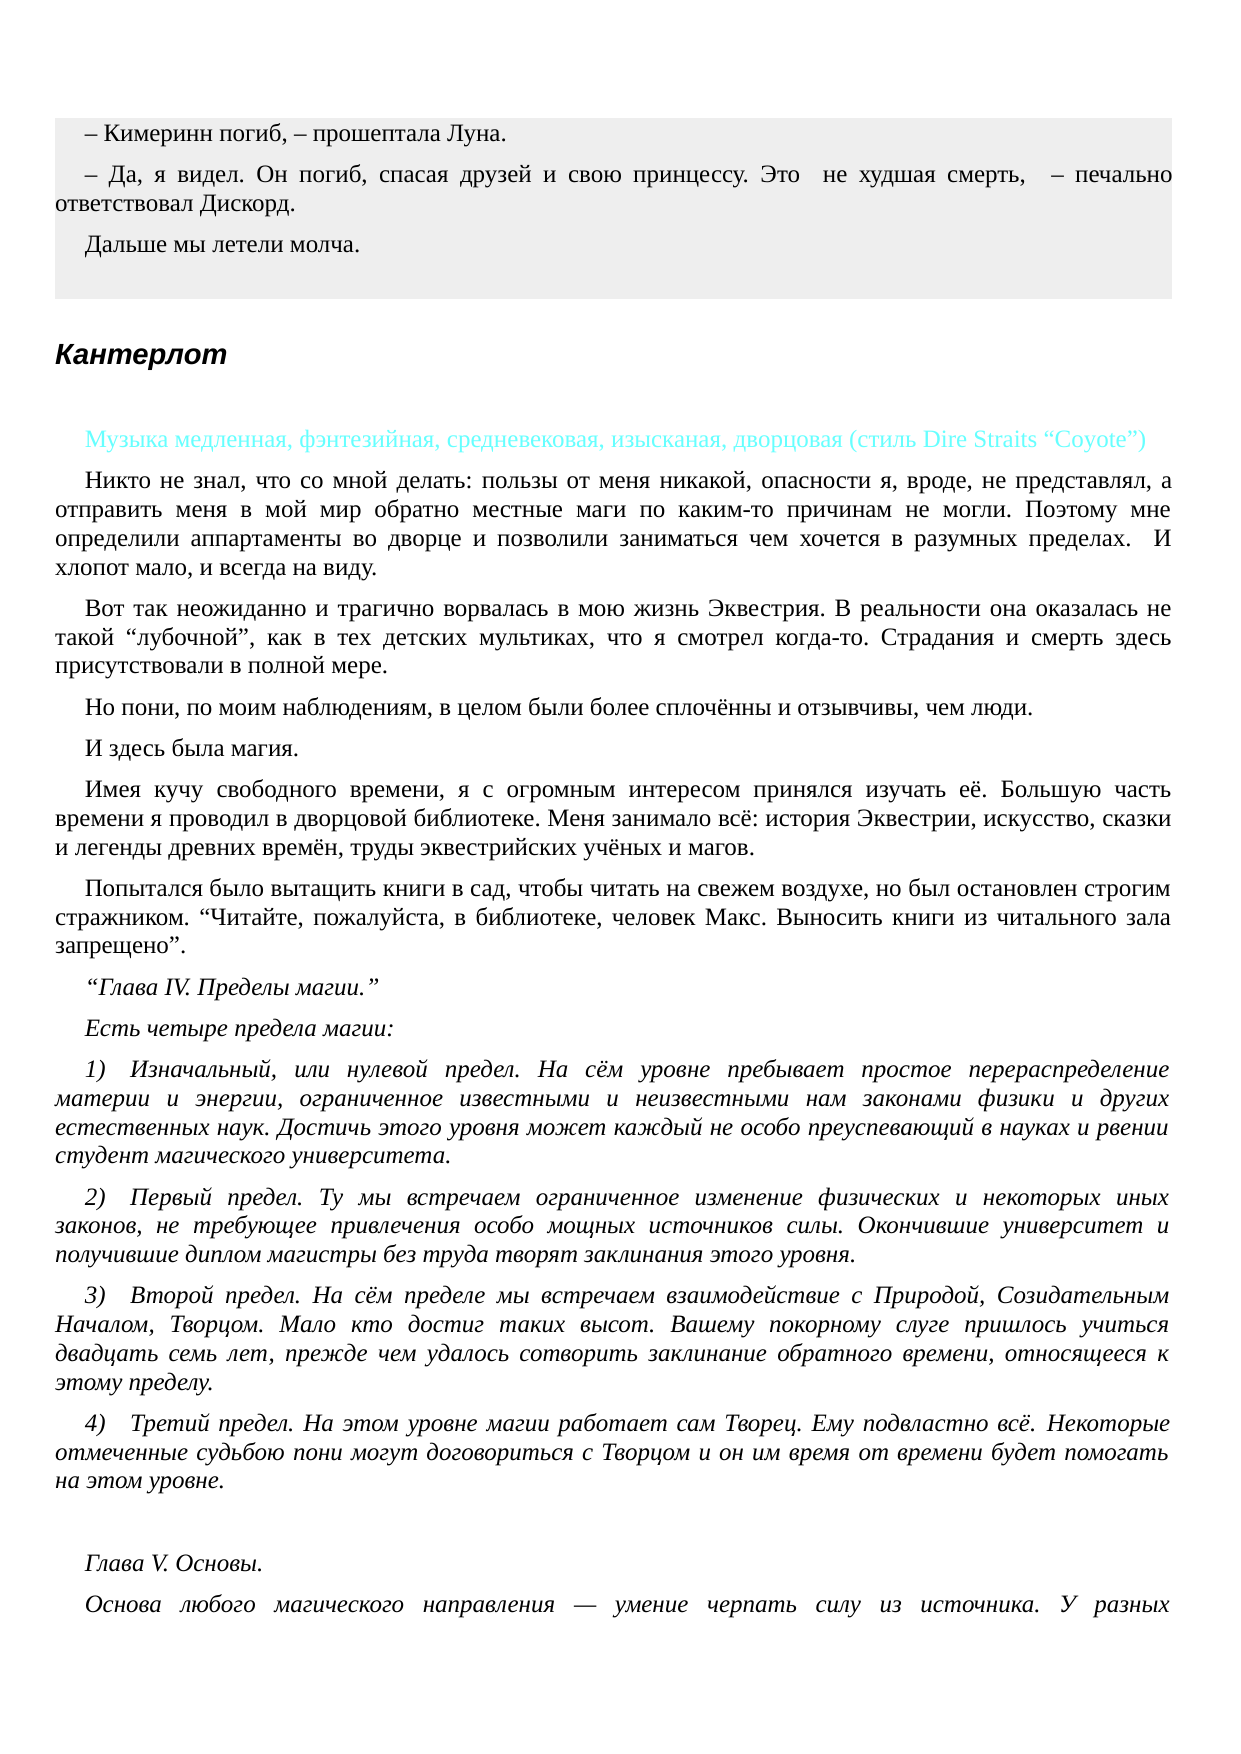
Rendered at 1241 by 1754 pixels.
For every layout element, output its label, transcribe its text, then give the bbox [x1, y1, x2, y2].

text Глава V. Основы. [55, 1548, 1172, 1577]
text Дальше мы летели молча. [55, 229, 1172, 258]
text Но пони, по моим наблюдениям, в целом были более сплочённы и отзывчивы, чем люди. [55, 692, 1172, 720]
list Первый предел. Ту мы встречаем ограниченное изменение физических и некоторых иных законов, не требующее привлечения особо мощных источников силы. Окончившие университет и получившие диплом магистры без труда творят заклинания этого уровня. [55, 1182, 1172, 1268]
text Есть четыре предела магии: [55, 1013, 1172, 1042]
text Музыка медленная, фэнтезийная, средневековая, изысканая, дворцовая (стиль Dire Straits “Coyote”) [55, 424, 1172, 453]
subtitle Кантерлот [55, 337, 1172, 370]
text – Да, я видел. Он погиб, спасая друзей и свою принцессу. Это не худшая смерть, – печально ответствовал Дискорд. [55, 159, 1172, 217]
text И здесь была магия. [55, 733, 1172, 762]
text Основа любого магического направления — умение черпать силу из источника. У разных [55, 1589, 1172, 1618]
list Изначальный, или нулевой предел. На сём уровне пребывает простое перераспределение материи и энергии, ограниченное известными и неизвестными нам законами физики и других естественных наук. Достичь этого уровня может каждый не особо преуспевающий в науках и рвении студент магического университета. [55, 1054, 1172, 1169]
list Третий предел. На этом уровне магии работает сам Творец. Ему подвластно всё. Некоторые отмеченные судьбою пони могут договориться с Творцом и он им время от времени будет помогать на этом уровне. [55, 1408, 1172, 1494]
text – Кимеринн погиб, – прошептала Луна. [55, 118, 1172, 147]
text Попытался было вытащить книги в сад, чтобы читать на свежем воздухе, но был остановлен строгим стражником. “Читайте, пожалуйста, в библиотеке, человек Макс. Выносить книги из читального зала запрещено”. [55, 873, 1172, 959]
list Второй предел. На сём пределе мы встречаем взаимодействие с Природой, Созидательным Началом, Творцом. Мало кто достиг таких высот. Вашему покорному слуге пришлось учиться двадцать семь лет, прежде чем удалось сотворить заклинание обратного времени, относящееся к этому пределу. [55, 1280, 1172, 1395]
text Вот так неожиданно и трагично ворвалась в мою жизнь Эквестрия. В реальности она оказалась не такой “лубочной”, как в тех детских мультиках, что я смотрел когда-то. Страдания и смерть здесь присутствовали в полной мере. [55, 593, 1172, 679]
text Имея кучу свободного времени, я с огромным интересом принялся изучать её. Большую часть времени я проводил в дворцовой библиотеке. Меня занимало всё: история Эквестрии, искусство, сказки и легенды древних времён, труды эквестрийских учёных и магов. [55, 774, 1172, 860]
text Никто не знал, что со мной делать: пользы от меня никакой, опасности я, вроде, не представлял, а отправить меня в мой мир обратно местные маги по каким-то причинам не могли. Поэтому мне определили аппартаменты во дворце и позволили заниматься чем хочется в разумных пределах. И хлопот мало, и всегда на виду. [55, 465, 1172, 580]
text “Глава IV. Пределы магии.” [55, 972, 1172, 1000]
